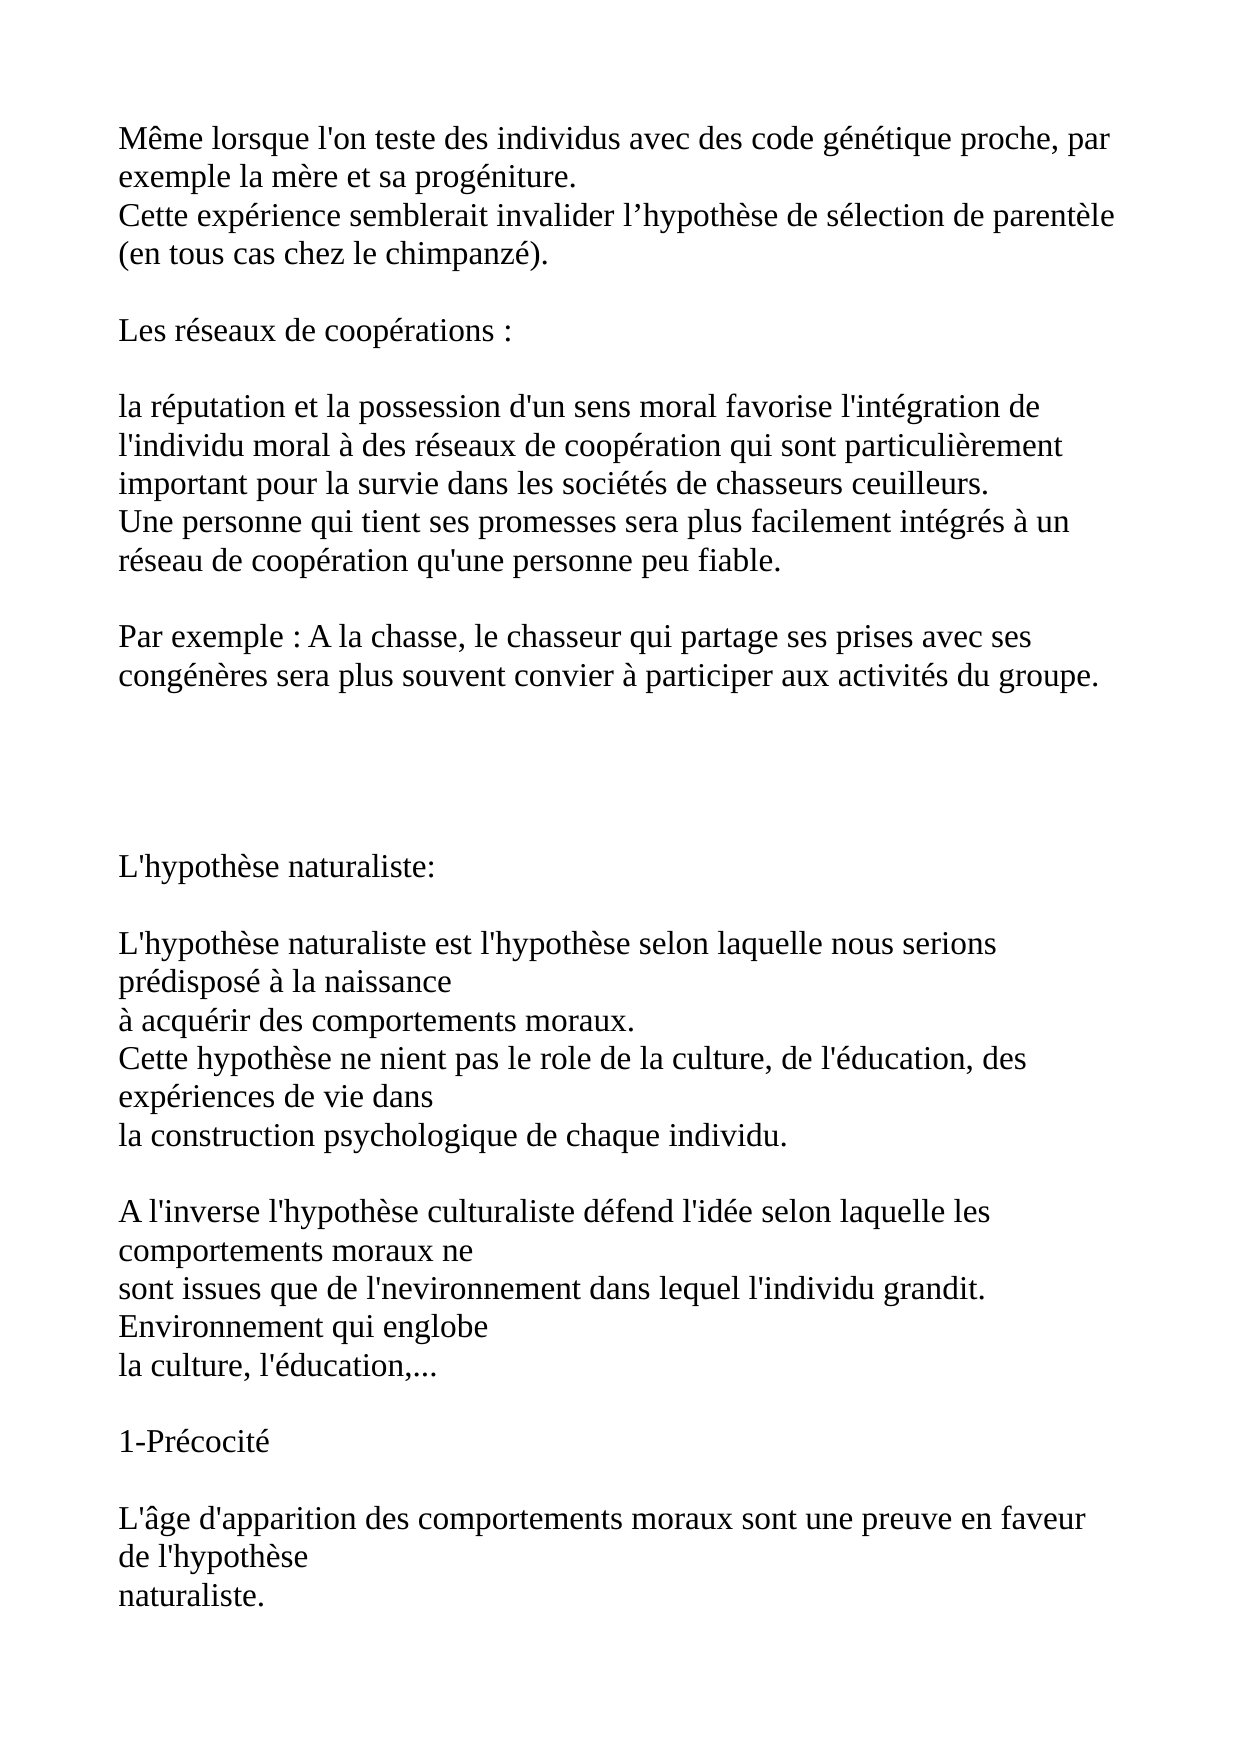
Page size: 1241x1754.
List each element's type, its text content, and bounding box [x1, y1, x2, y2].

text A l'inverse l'hypothèse culturaliste défend l'idée selon laquelle les comportements moraux ne [118, 1191, 1122, 1268]
text Les réseaux de coopérations : [118, 310, 1122, 348]
text à acquérir des comportements moraux. [118, 1000, 1122, 1038]
text Par exemple : A la chasse, le chasseur qui partage ses prises avec ses congénères sera plus souvent convier à participer aux activités du groupe. [118, 616, 1122, 693]
text sont issues que de l'nevironnement dans lequel l'individu grandit. Environnement qui englobe [118, 1268, 1122, 1345]
text la réputation et la possession d'un sens moral favorise l'intégration de l'individu moral à des réseaux de coopération qui sont particulièrement important pour la survie dans les sociétés de chasseurs ceuilleurs. [118, 386, 1122, 501]
text L'âge d'apparition des comportements moraux sont une preuve en faveur de l'hypothèse [118, 1498, 1122, 1575]
text la culture, l'éducation,... [118, 1345, 1122, 1383]
text la construction psychologique de chaque individu. [118, 1115, 1122, 1153]
text L'hypothèse naturaliste: [118, 846, 1122, 885]
text L'hypothèse naturaliste est l'hypothèse selon laquelle nous serions prédisposé à la naissance [118, 923, 1122, 1000]
text Cette expérience semblerait invalider l’hypothèse de sélection de parentèle (en tous cas chez le chimpanzé). [118, 195, 1122, 271]
text Même lorsque l'on teste des individus avec des code génétique proche, par exemple la mère et sa progéniture. [118, 118, 1122, 195]
text 1-Précocité [118, 1421, 1122, 1460]
text Cette hypothèse ne nient pas le role de la culture, de l'éducation, des expériences de vie dans [118, 1038, 1122, 1115]
text naturaliste. [118, 1575, 1122, 1613]
text Une personne qui tient ses promesses sera plus facilement intégrés à un réseau de coopération qu'une personne peu fiable. [118, 501, 1122, 578]
